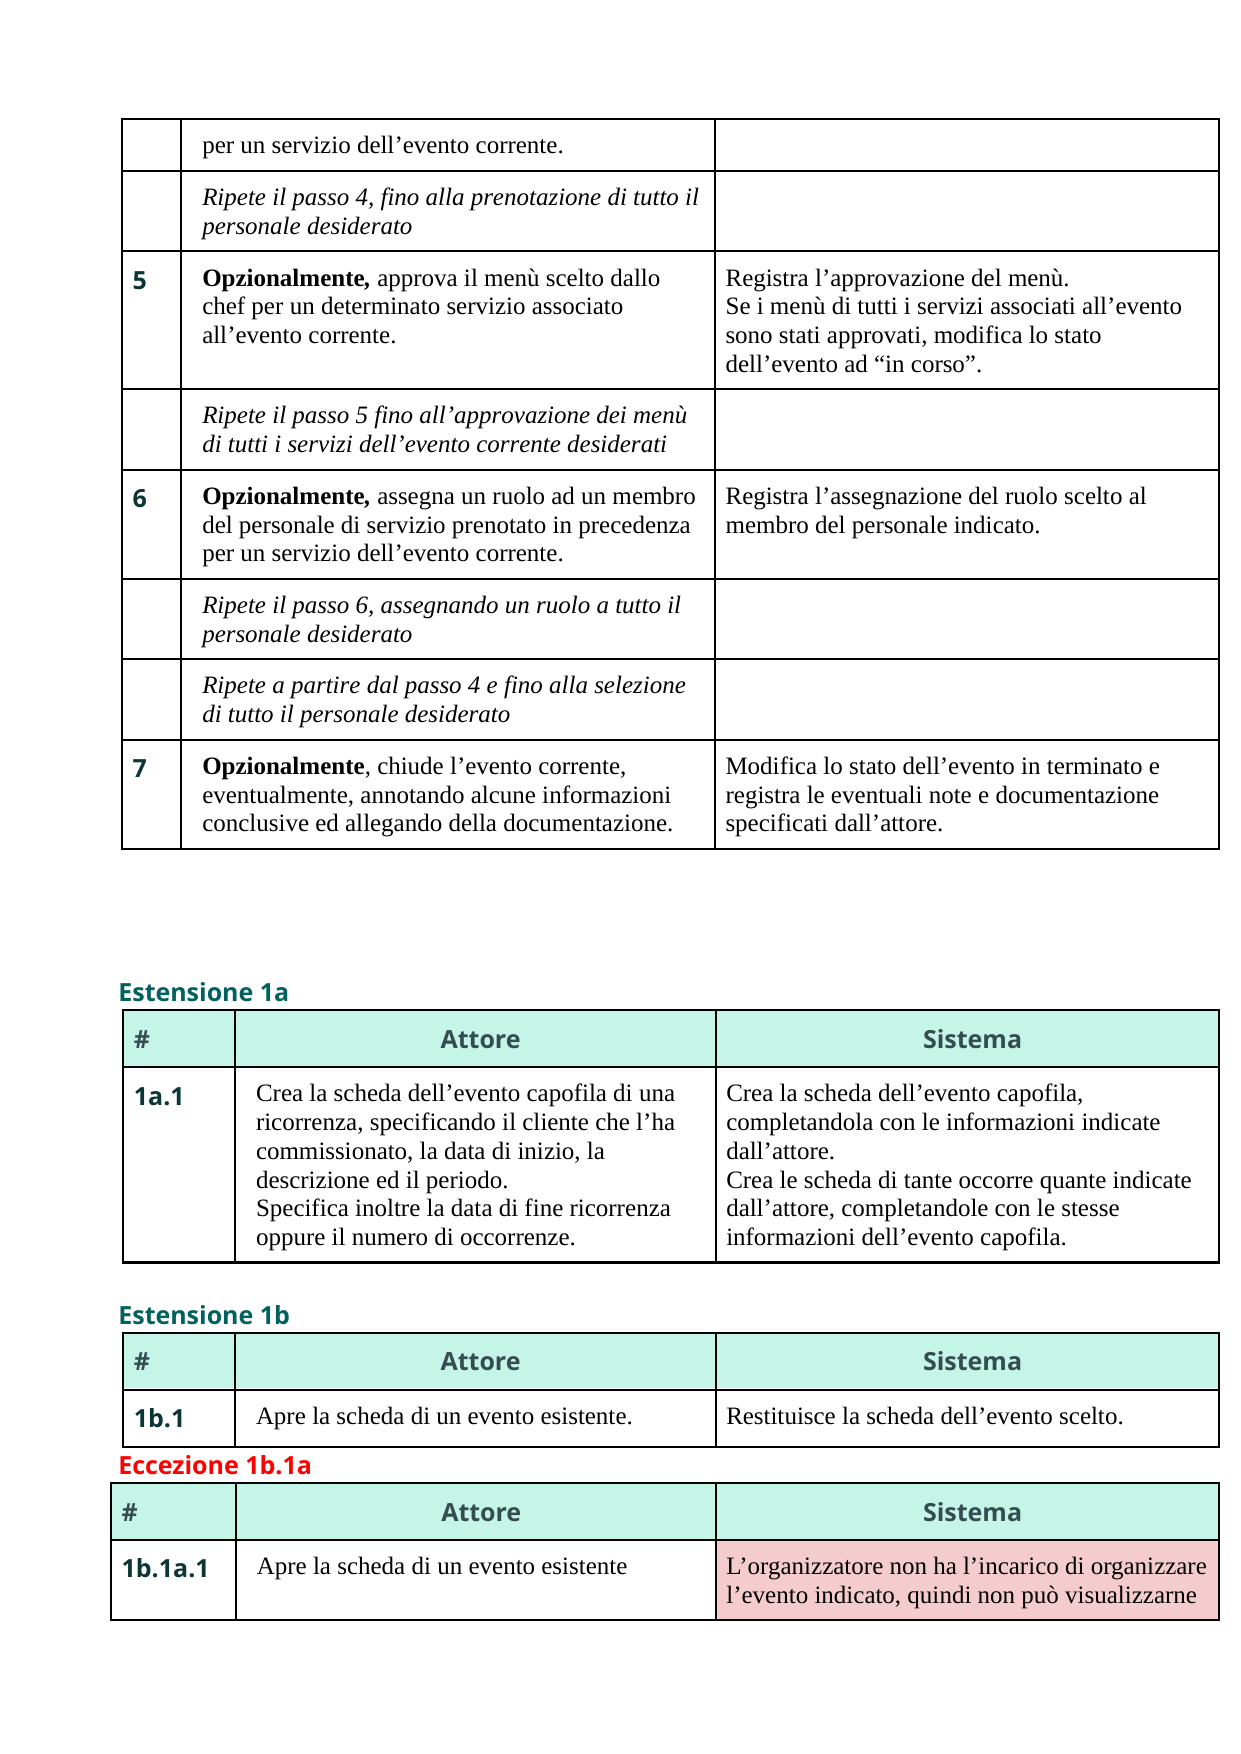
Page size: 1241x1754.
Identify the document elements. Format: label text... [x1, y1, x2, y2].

table_header Sistema [717, 1484, 1218, 1539]
table_header Attore [236, 1334, 715, 1388]
table_cell Opzionalmente, assegna un ruolo ad un membro del personale di servizio prenotato in precedenza per un servizio dell’evento corrente. [182, 471, 714, 578]
table_cell [123, 580, 180, 658]
table_cell 5 [123, 252, 180, 388]
table_cell Registra l’approvazione del menù. Se i menù di tutti i servizi associati all’evento sono stati approvati, modifica lo stato dell’evento ad “in corso”. [716, 252, 1218, 388]
table_cell Ripete a partire dal passo 4 e fino alla selezione di tutto il personale desiderato [182, 660, 714, 738]
table_cell Apre la scheda di un evento esistente [237, 1541, 715, 1619]
table_cell [716, 120, 1218, 170]
table_header Sistema [717, 1011, 1218, 1066]
table_cell Ripete il passo 5 fino all’approvazione dei menù di tutti i servizi dell’evento corrente desiderati [182, 390, 714, 468]
table_cell Ripete il passo 4, fino alla prenotazione di tutto il personale desiderato [182, 172, 714, 250]
table_cell 1b.1 [124, 1391, 234, 1446]
table_cell [716, 390, 1218, 468]
table_cell Ripete il passo 6, assegnando un ruolo a tutto il personale desiderato [182, 580, 714, 658]
table_cell 1a.1 [124, 1068, 234, 1261]
table_cell 6 [123, 471, 180, 578]
table_cell [716, 660, 1218, 738]
table_header # [112, 1484, 235, 1539]
table_cell Opzionalmente, approva il menù scelto dallo chef per un determinato servizio associato all’evento corrente. [182, 252, 714, 388]
table_cell per un servizio dell’evento corrente. [182, 120, 714, 170]
table_cell [123, 390, 180, 468]
table_cell Crea la scheda dell’evento capofila di una ricorrenza, specificando il cliente che l’ha commissionato, la data di inizio, la descrizione ed il periodo. Specifica inoltre la data di fine ricorrenza oppure il numero di occorrenze. [236, 1068, 715, 1261]
table_cell 7 [123, 741, 180, 848]
table_cell [716, 580, 1218, 658]
subtitle Eccezione 1b.1a [118, 1448, 1122, 1482]
table_cell L’organizzatore non ha l’incarico di organizzare l’evento indicato, quindi non può visualizzarne [717, 1541, 1218, 1619]
table_header # [124, 1334, 234, 1388]
table_header Attore [237, 1484, 715, 1539]
subtitle Estensione 1a [118, 975, 1122, 1009]
table_cell Restituisce la scheda dell’evento scelto. [717, 1391, 1218, 1446]
table_header # [124, 1011, 234, 1066]
table_cell [123, 120, 180, 170]
table_cell [716, 172, 1218, 250]
table_header Attore [236, 1011, 715, 1066]
table_cell 1b.1a.1 [112, 1541, 235, 1619]
table_header Sistema [717, 1334, 1218, 1388]
table_cell Apre la scheda di un evento esistente. [236, 1391, 715, 1446]
table_cell Opzionalmente, chiude l’evento corrente, eventualmente, annotando alcune informazioni conclusive ed allegando della documentazione. [182, 741, 714, 848]
table_cell Crea la scheda dell’evento capofila, completandola con le informazioni indicate dall’attore. Crea le scheda di tante occorre quante indicate dall’attore, completandole con le stesse informazioni dell’evento capofila. [717, 1068, 1218, 1261]
subtitle Estensione 1b [118, 1297, 1122, 1332]
table_cell Registra l’assegnazione del ruolo scelto al membro del personale indicato. [716, 471, 1218, 578]
table_cell [123, 660, 180, 738]
table_cell Modifica lo stato dell’evento in terminato e registra le eventuali note e documentazione specificati dall’attore. [716, 741, 1218, 848]
table_cell [123, 172, 180, 250]
